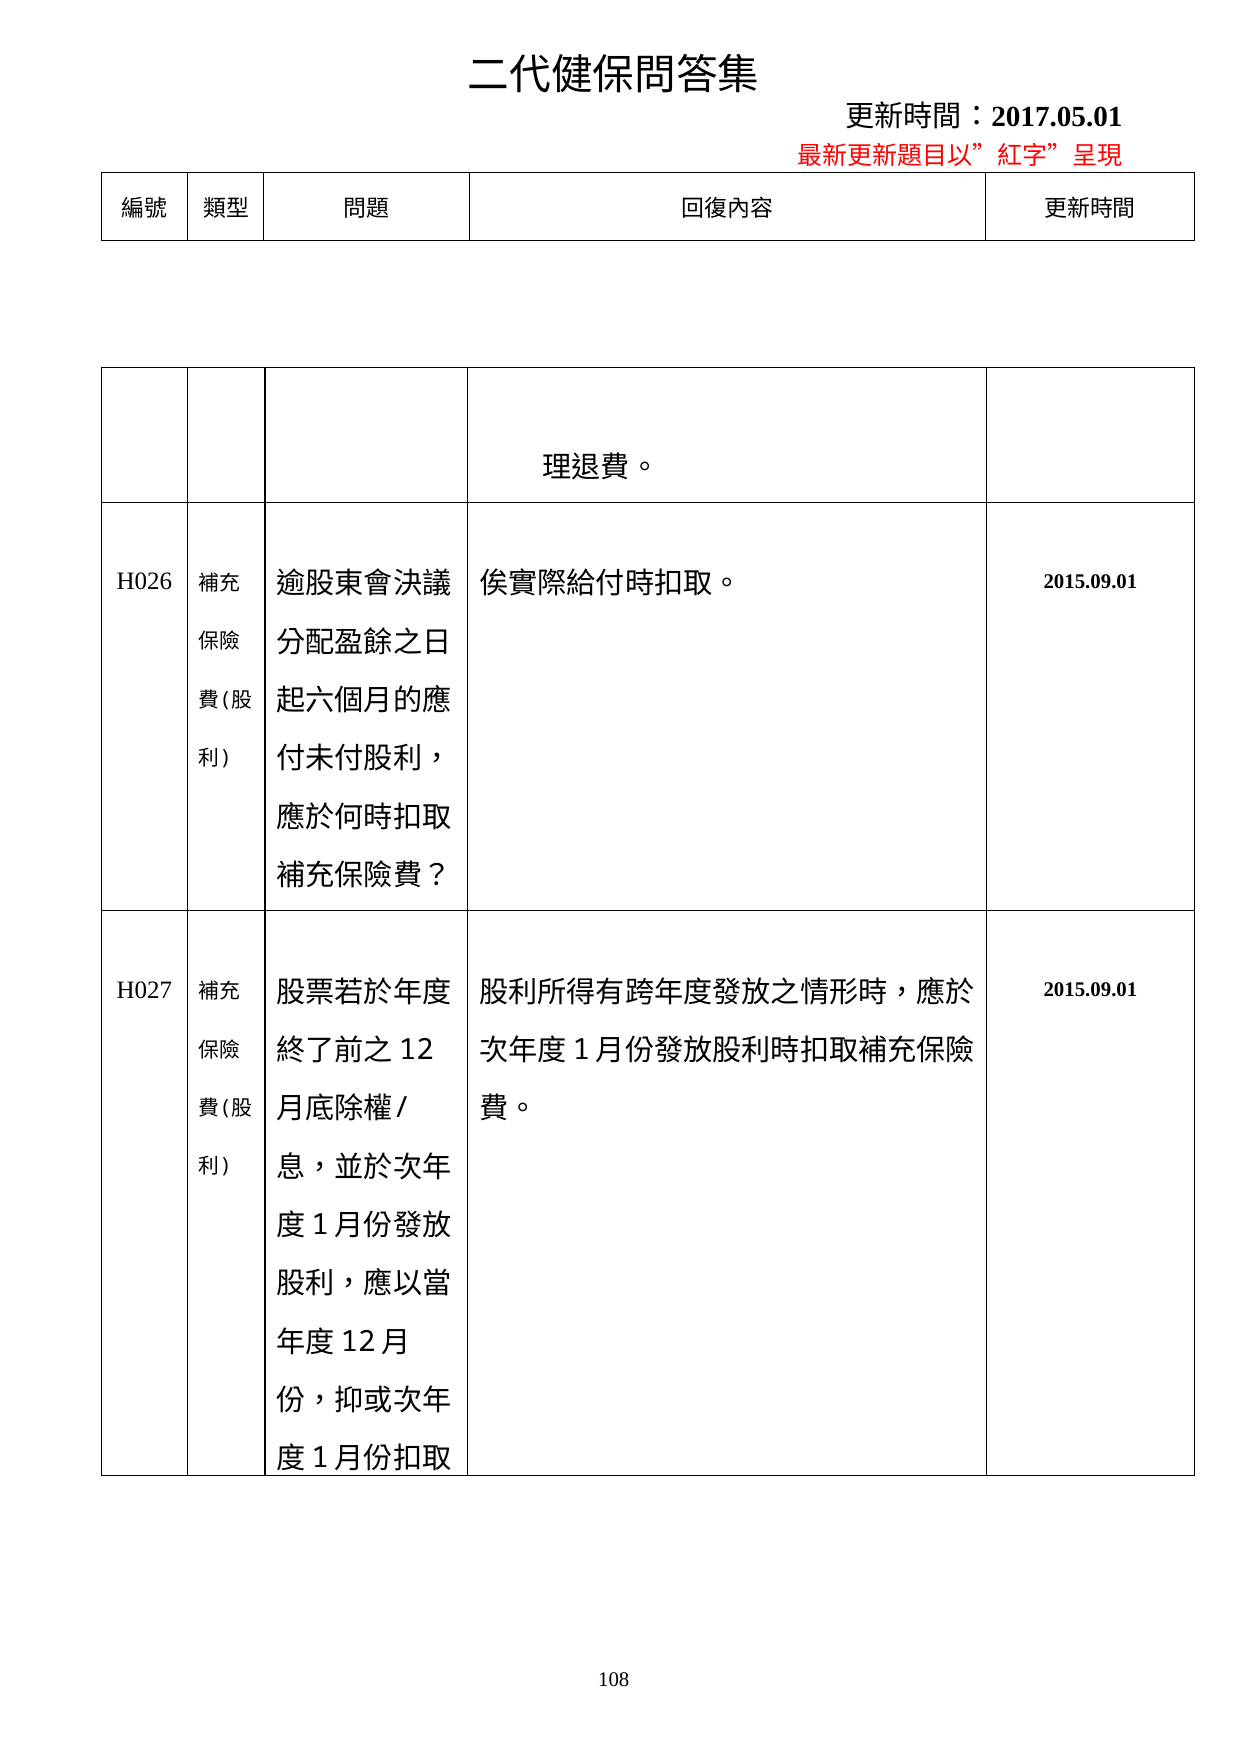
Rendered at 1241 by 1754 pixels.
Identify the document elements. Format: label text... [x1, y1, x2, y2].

table_cell [188, 368, 264, 502]
table_cell 俟實際給付時扣取。 [468, 503, 986, 910]
table_cell 2015.09.01 [987, 503, 1194, 910]
table_cell H027 [102, 911, 187, 1475]
table_cell [102, 368, 187, 502]
table_cell H026 [102, 503, 187, 910]
table_cell 理退費。 [468, 368, 986, 502]
table_cell 補充保險費(股利) [188, 503, 264, 910]
table_cell 逾股東會決議分配盈餘之日起六個月的應付未付股利，應於何時扣取補充保險費？ [266, 503, 467, 910]
table_cell 股票若於年度終了前之12月底除權/息，並於次年度1月份發放股利，應以當年度12月份，抑或次年度1月份扣取 [266, 911, 467, 1475]
table_cell [266, 368, 467, 502]
table_cell [987, 368, 1194, 502]
table_cell 補充保險費(股利) [188, 911, 264, 1475]
table_cell 2015.09.01 [987, 911, 1194, 1475]
table_cell 股利所得有跨年度發放之情形時，應於次年度1月份發放股利時扣取補充保險費。 [468, 911, 986, 1475]
